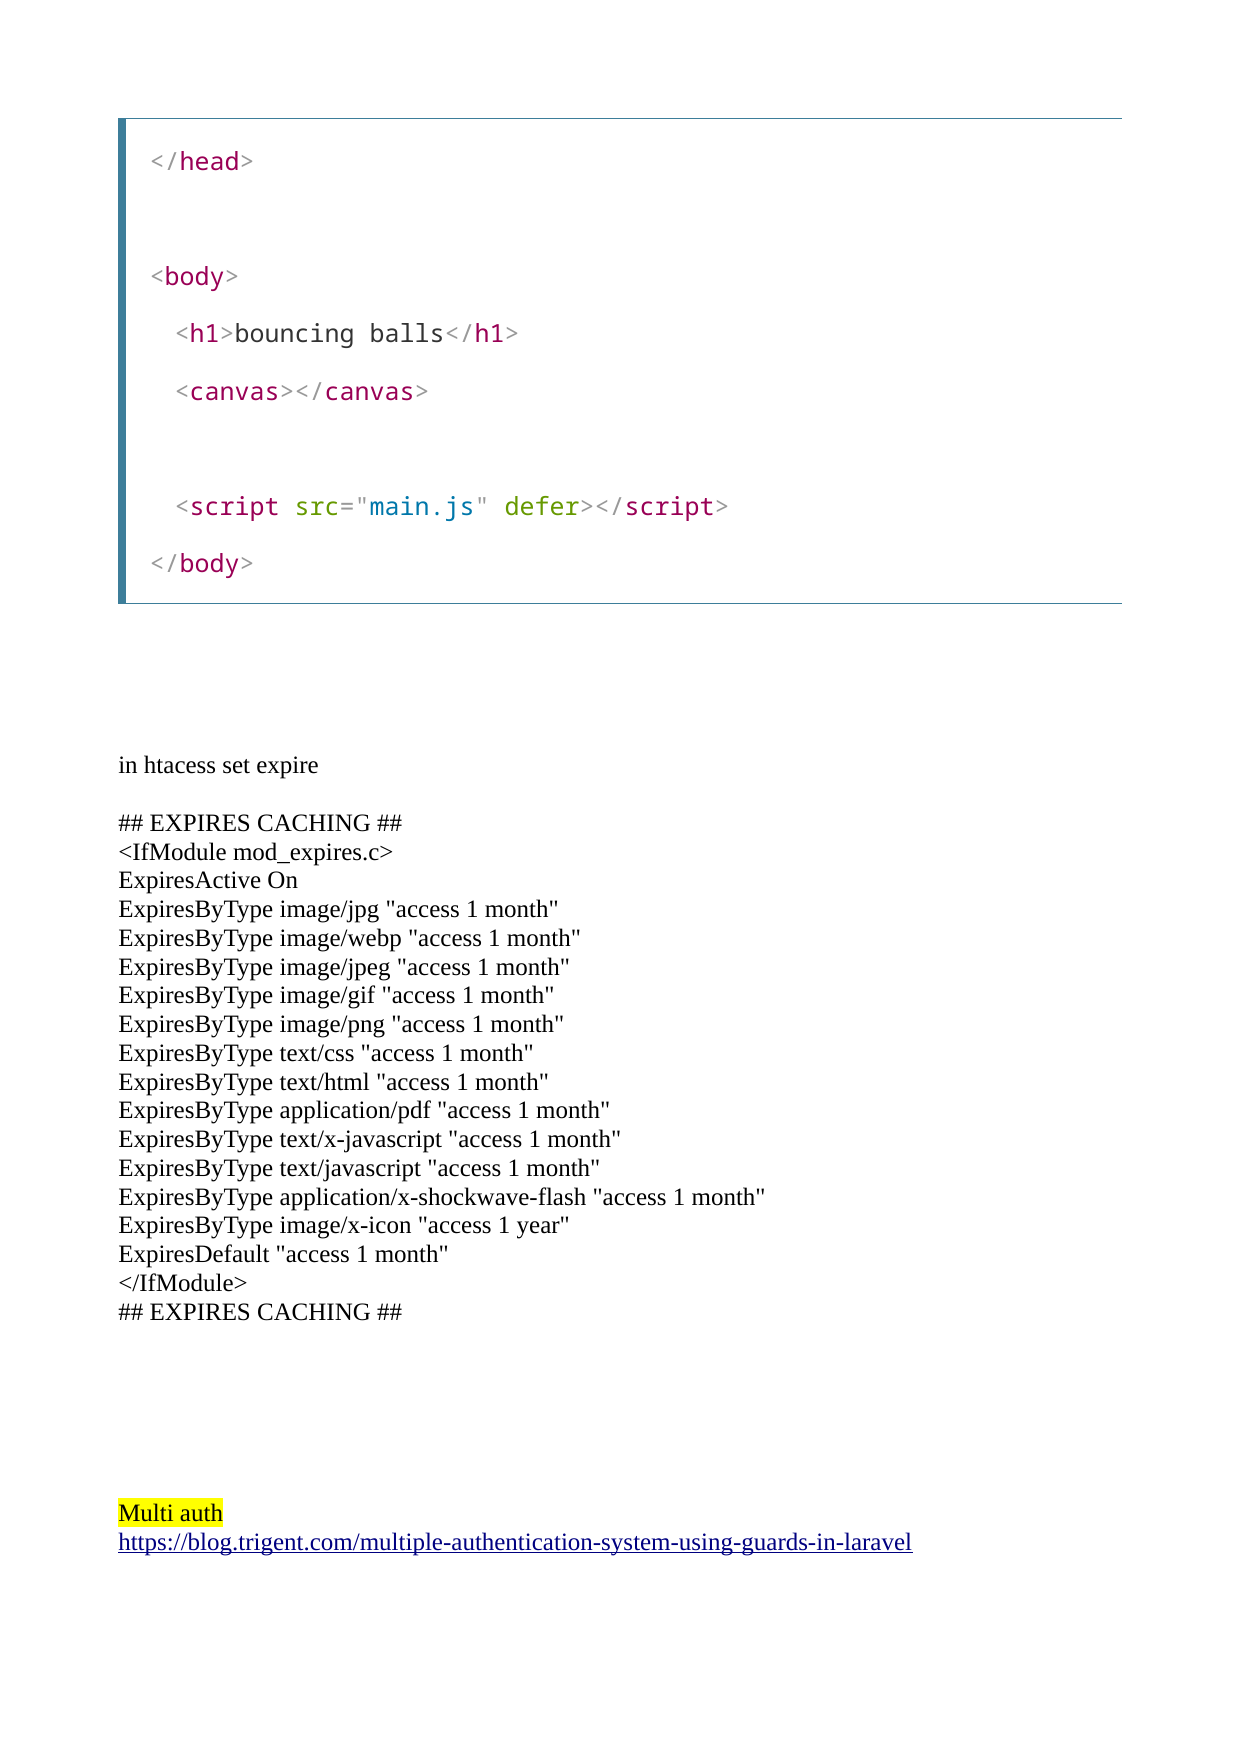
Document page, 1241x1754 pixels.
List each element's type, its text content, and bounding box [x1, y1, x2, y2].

text in htacess set expire [118, 751, 1122, 779]
text https://blog.trigent.com/multiple-authentication-system-using-guards-in-laravel [118, 1527, 1122, 1613]
text ExpiresByType image/jpeg "access 1 month" [118, 952, 1122, 981]
text <canvas></canvas> [126, 343, 1122, 407]
text <h1>bouncing balls</h1> [126, 286, 1122, 343]
text </IfModule> [118, 1268, 1122, 1297]
text <script src="main.js" defer></script> [126, 452, 1122, 516]
text Multi auth [118, 1498, 1122, 1527]
text ExpiresByType text/css "access 1 month" [118, 1038, 1122, 1067]
text ExpiresByType image/gif "access 1 month" [118, 981, 1122, 1009]
text </body> [126, 516, 1122, 603]
text ExpiresByType image/webp "access 1 month" [118, 923, 1122, 952]
text <IfModule mod_expires.c> [118, 837, 1122, 866]
text <body> [126, 222, 1122, 286]
text ExpiresByType image/x-icon "access 1 year" [118, 1211, 1122, 1239]
text ExpiresByType text/html "access 1 month" [118, 1067, 1122, 1096]
text ExpiresDefault "access 1 month" [118, 1239, 1122, 1268]
text ExpiresByType text/x-javascript "access 1 month" [118, 1124, 1122, 1153]
text ## EXPIRES CACHING ## [118, 1297, 1122, 1326]
text ExpiresByType application/pdf "access 1 month" [118, 1096, 1122, 1124]
text ExpiresActive On [118, 866, 1122, 894]
text </head> [126, 119, 1122, 177]
text ExpiresByType image/jpg "access 1 month" [118, 894, 1122, 923]
text ExpiresByType text/javascript "access 1 month" [118, 1153, 1122, 1182]
text ExpiresByType image/png "access 1 month" [118, 1009, 1122, 1038]
text ## EXPIRES CACHING ## [118, 808, 1122, 837]
text ExpiresByType application/x-shockwave-flash "access 1 month" [118, 1182, 1122, 1211]
